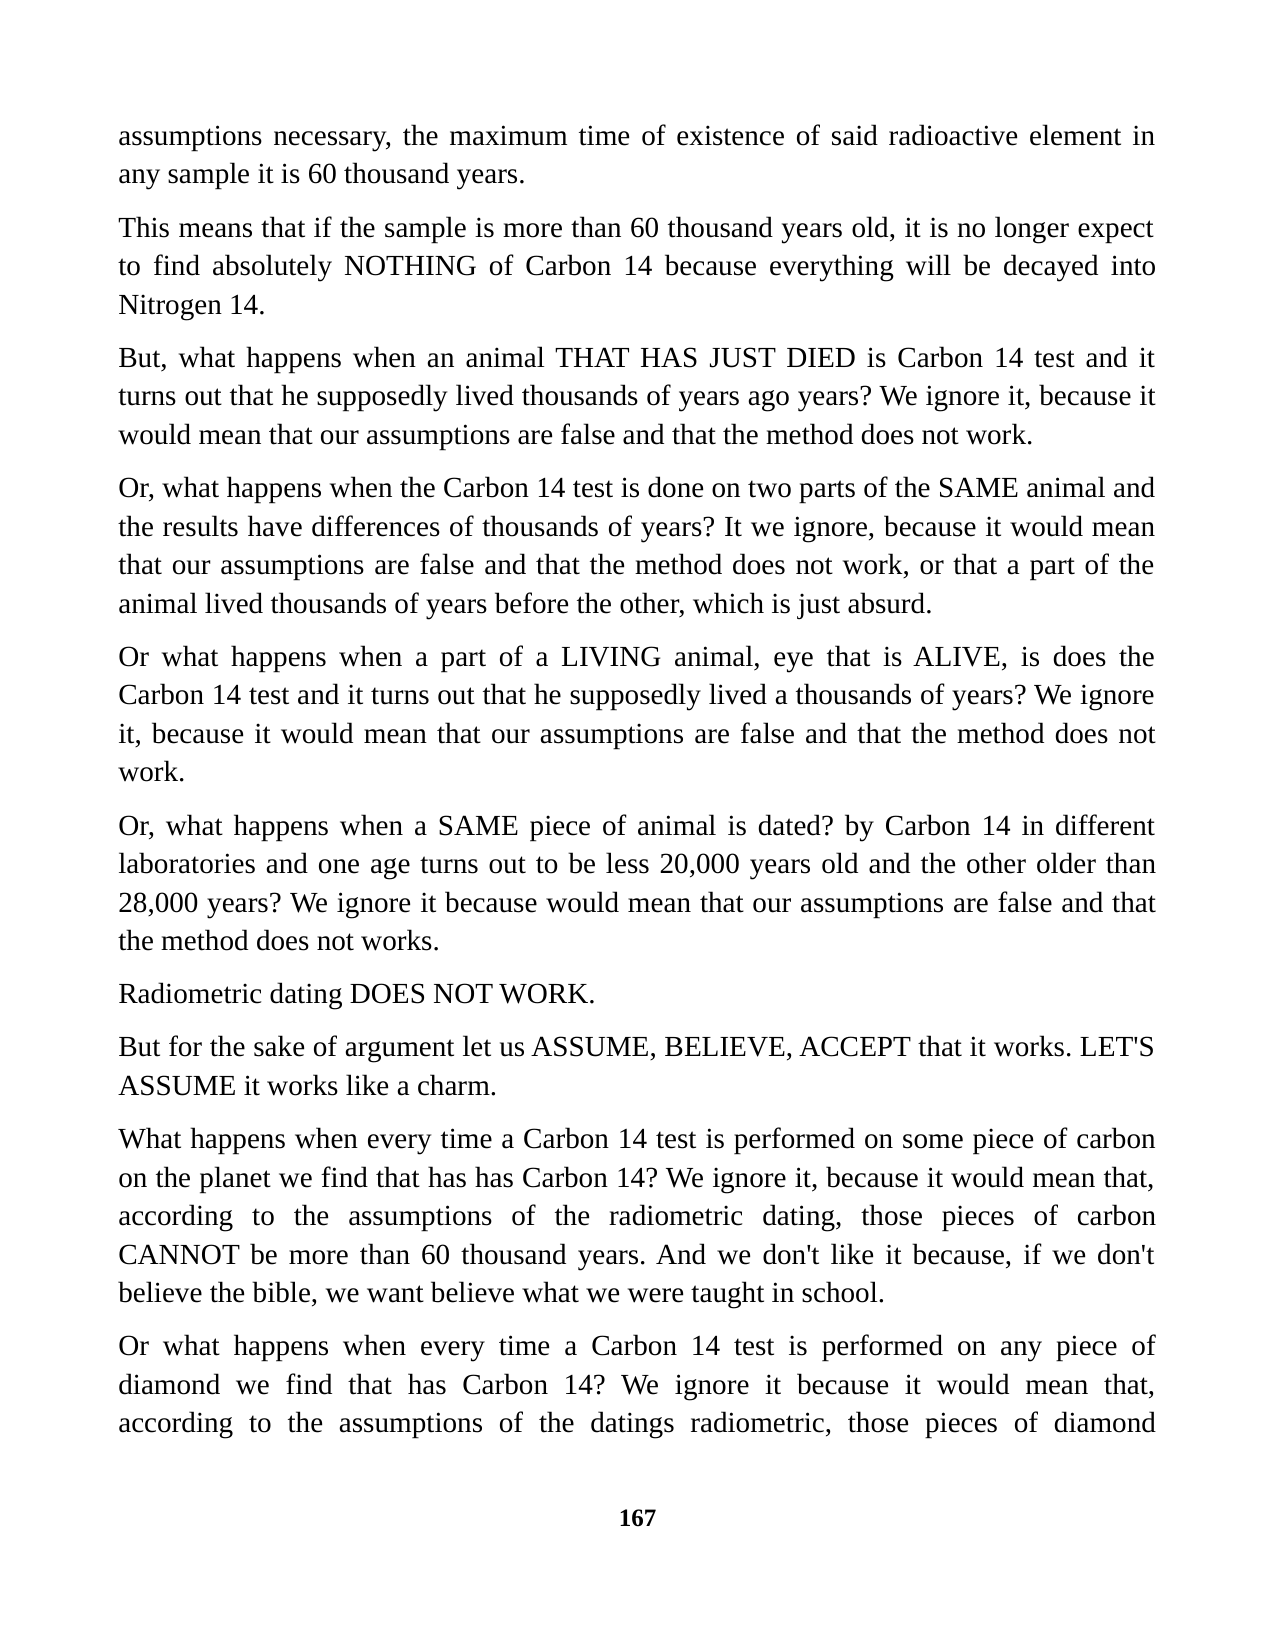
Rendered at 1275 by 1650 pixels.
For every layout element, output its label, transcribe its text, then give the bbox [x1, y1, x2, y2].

text But for the sake of argument let us ASSUME, BELIEVE, ACCEPT that it works. LET'S ASSUME it works like a charm. [118, 1029, 1157, 1102]
text Or, what happens when a SAME piece of animal is dated? by Carbon 14 in different laboratories and one age turns out to be less 20,000 years old and the other older than 28,000 years? We ignore it because would mean that our assumptions are false and that the method does not works. [118, 808, 1157, 957]
text Or what happens when every time a Carbon 14 test is performed on any piece of diamond we find that has Carbon 14? We ignore it because it would mean that, according to the assumptions of the datings radiometric, those pieces of diamond [118, 1328, 1157, 1439]
text Radiometric dating DOES NOT WORK. [118, 976, 1157, 1010]
text What happens when every time a Carbon 14 test is performed on some piece of carbon on the planet we find that has has Carbon 14? We ignore it, because it would mean that, according to the assumptions of the radiometric dating, those pieces of carbon CANNOT be more than 60 thousand years. And we don't like it because, if we don't believe the bible, we want believe what we were taught in school. [118, 1121, 1157, 1309]
text But, what happens when an animal THAT HAS JUST DIED is Carbon 14 test and it turns out that he supposedly lived thousands of years ago years? We ignore it, because it would mean that our assumptions are false and that the method does not work. [118, 340, 1157, 451]
text Or, what happens when the Carbon 14 test is done on two parts of the SAME animal and the results have differences of thousands of years? It we ignore, because it would mean that our assumptions are false and that the method does not work, or that a part of the animal lived thousands of years before the other, which is just absurd. [118, 470, 1157, 619]
text Or what happens when a part of a LIVING animal, eye that is ALIVE, is does the Carbon 14 test and it turns out that he supposedly lived a thousands of years? We ignore it, because it would mean that our assumptions are false and that the method does not work. [118, 639, 1157, 788]
text This means that if the sample is more than 60 thousand years old, it is no longer expect to find absolutely NOTHING of Carbon 14 because everything will be decayed into Nitrogen 14. [118, 210, 1157, 320]
text assumptions necessary, the maximum time of existence of said radioactive element in any sample it is 60 thousand years. [118, 118, 1157, 190]
